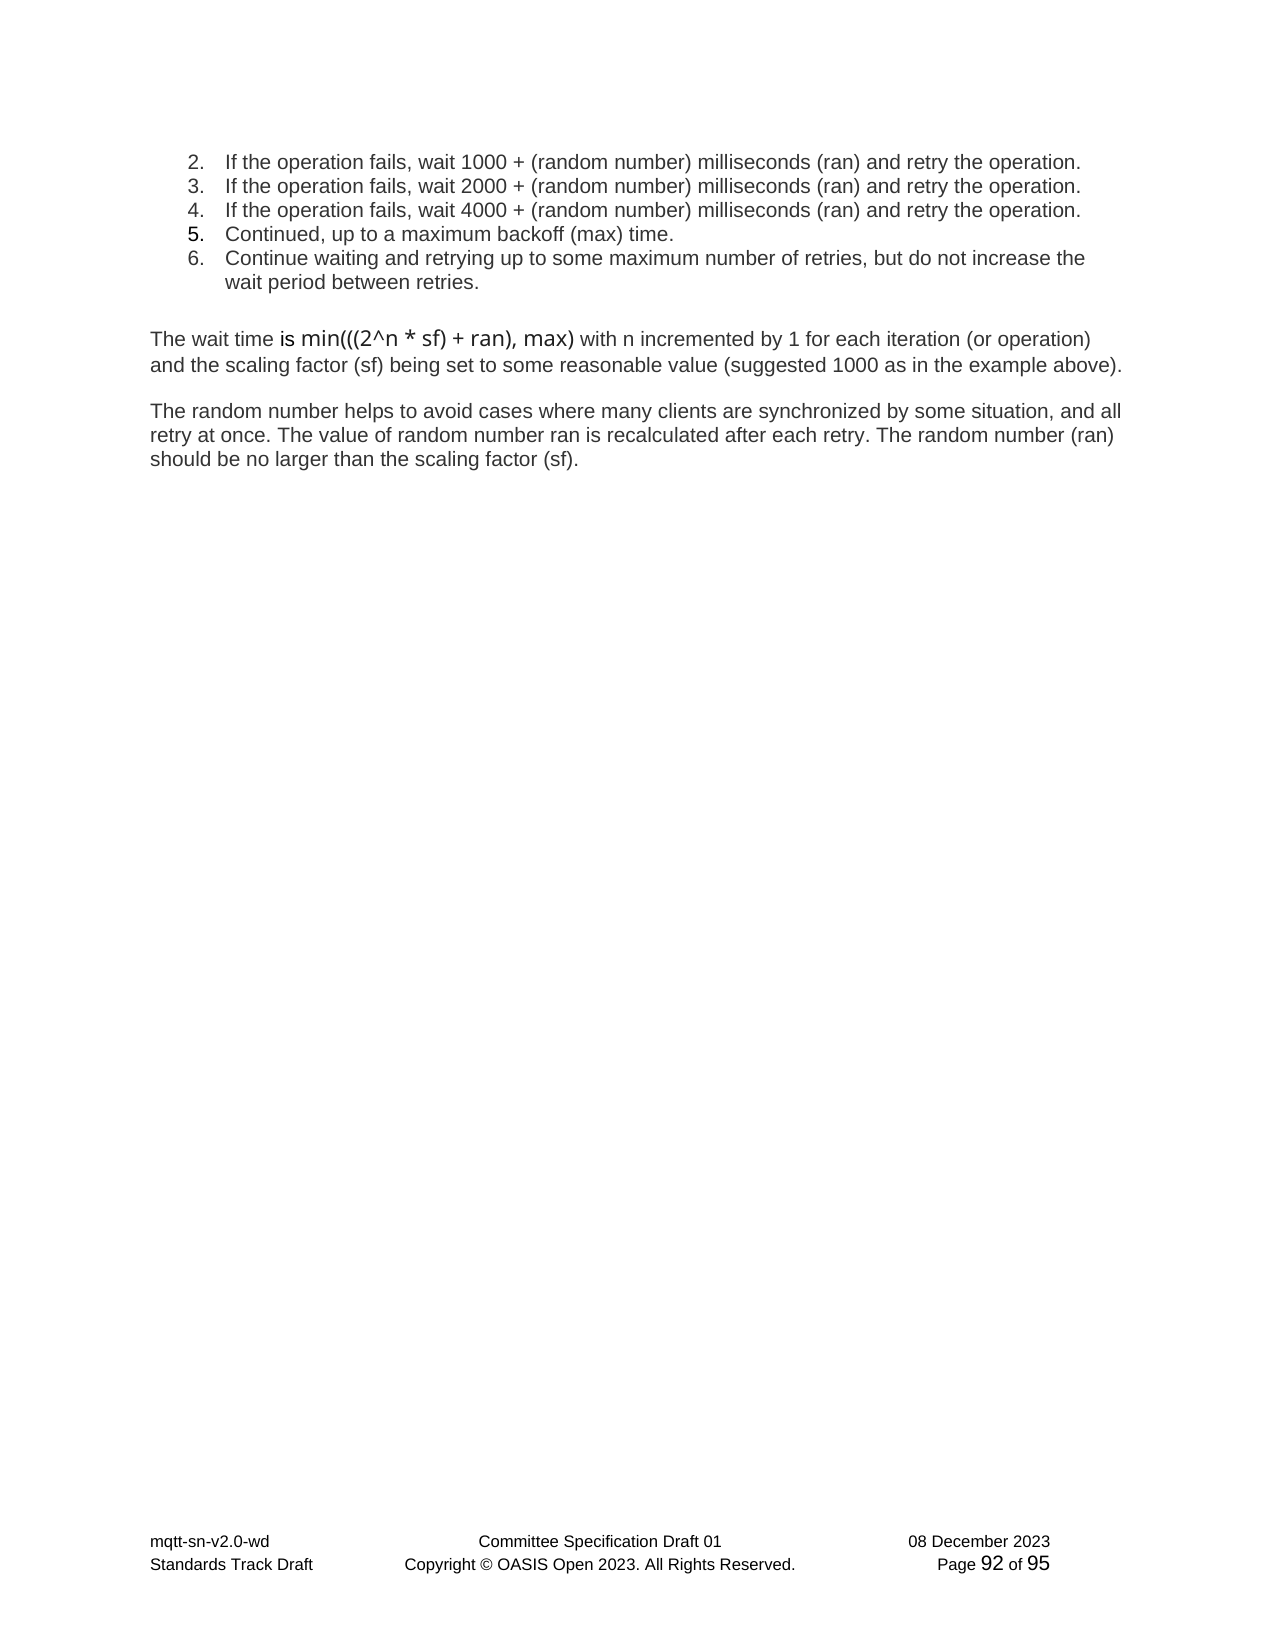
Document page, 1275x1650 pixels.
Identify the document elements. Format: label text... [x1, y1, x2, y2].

list Continue waiting and retrying up to some maximum number of retries, but do not increase the wait period between retries. [187, 246, 1125, 294]
text The wait time is min(((2^n * sf) + ran), max) with n incremented by 1 for each iteration (or operation) and the scaling factor (sf) being set to some reasonable value (suggested 1000 as in the example above). [150, 323, 1125, 377]
text The random number helps to avoid cases where many clients are synchronized by some situation, and all retry at once. The value of random number ran is recalculated after each retry. The random number (ran) should be no larger than the scaling factor (sf). [150, 399, 1125, 471]
list Continued, up to a maximum backoff (max) time. [187, 222, 1125, 246]
list If the operation fails, wait 1000 + (random number) milliseconds (ran) and retry the operation. [187, 150, 1125, 174]
list If the operation fails, wait 4000 + (random number) milliseconds (ran) and retry the operation. [187, 198, 1125, 222]
list If the operation fails, wait 2000 + (random number) milliseconds (ran) and retry the operation. [187, 174, 1125, 198]
